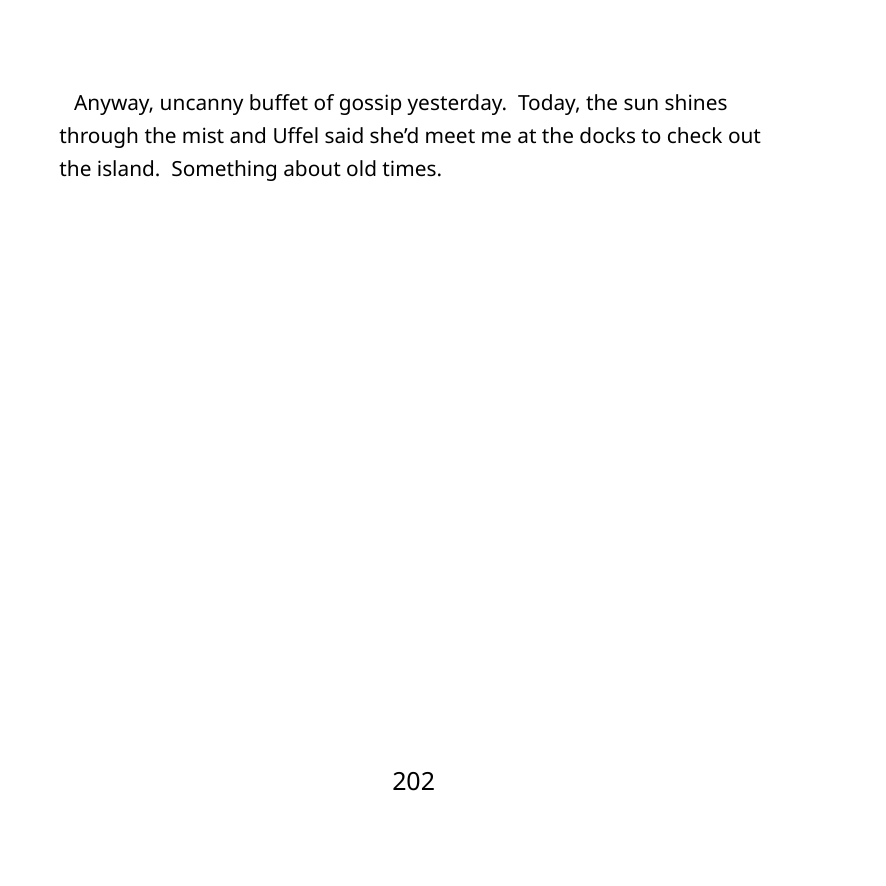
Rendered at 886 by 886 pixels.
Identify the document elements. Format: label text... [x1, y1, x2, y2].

text Anyway, uncanny buffet of gossip yesterday. Today, the sun shines through the mist and Uffel said she’d meet me at the docks to check out the island. Something about old times. [59, 88, 768, 182]
